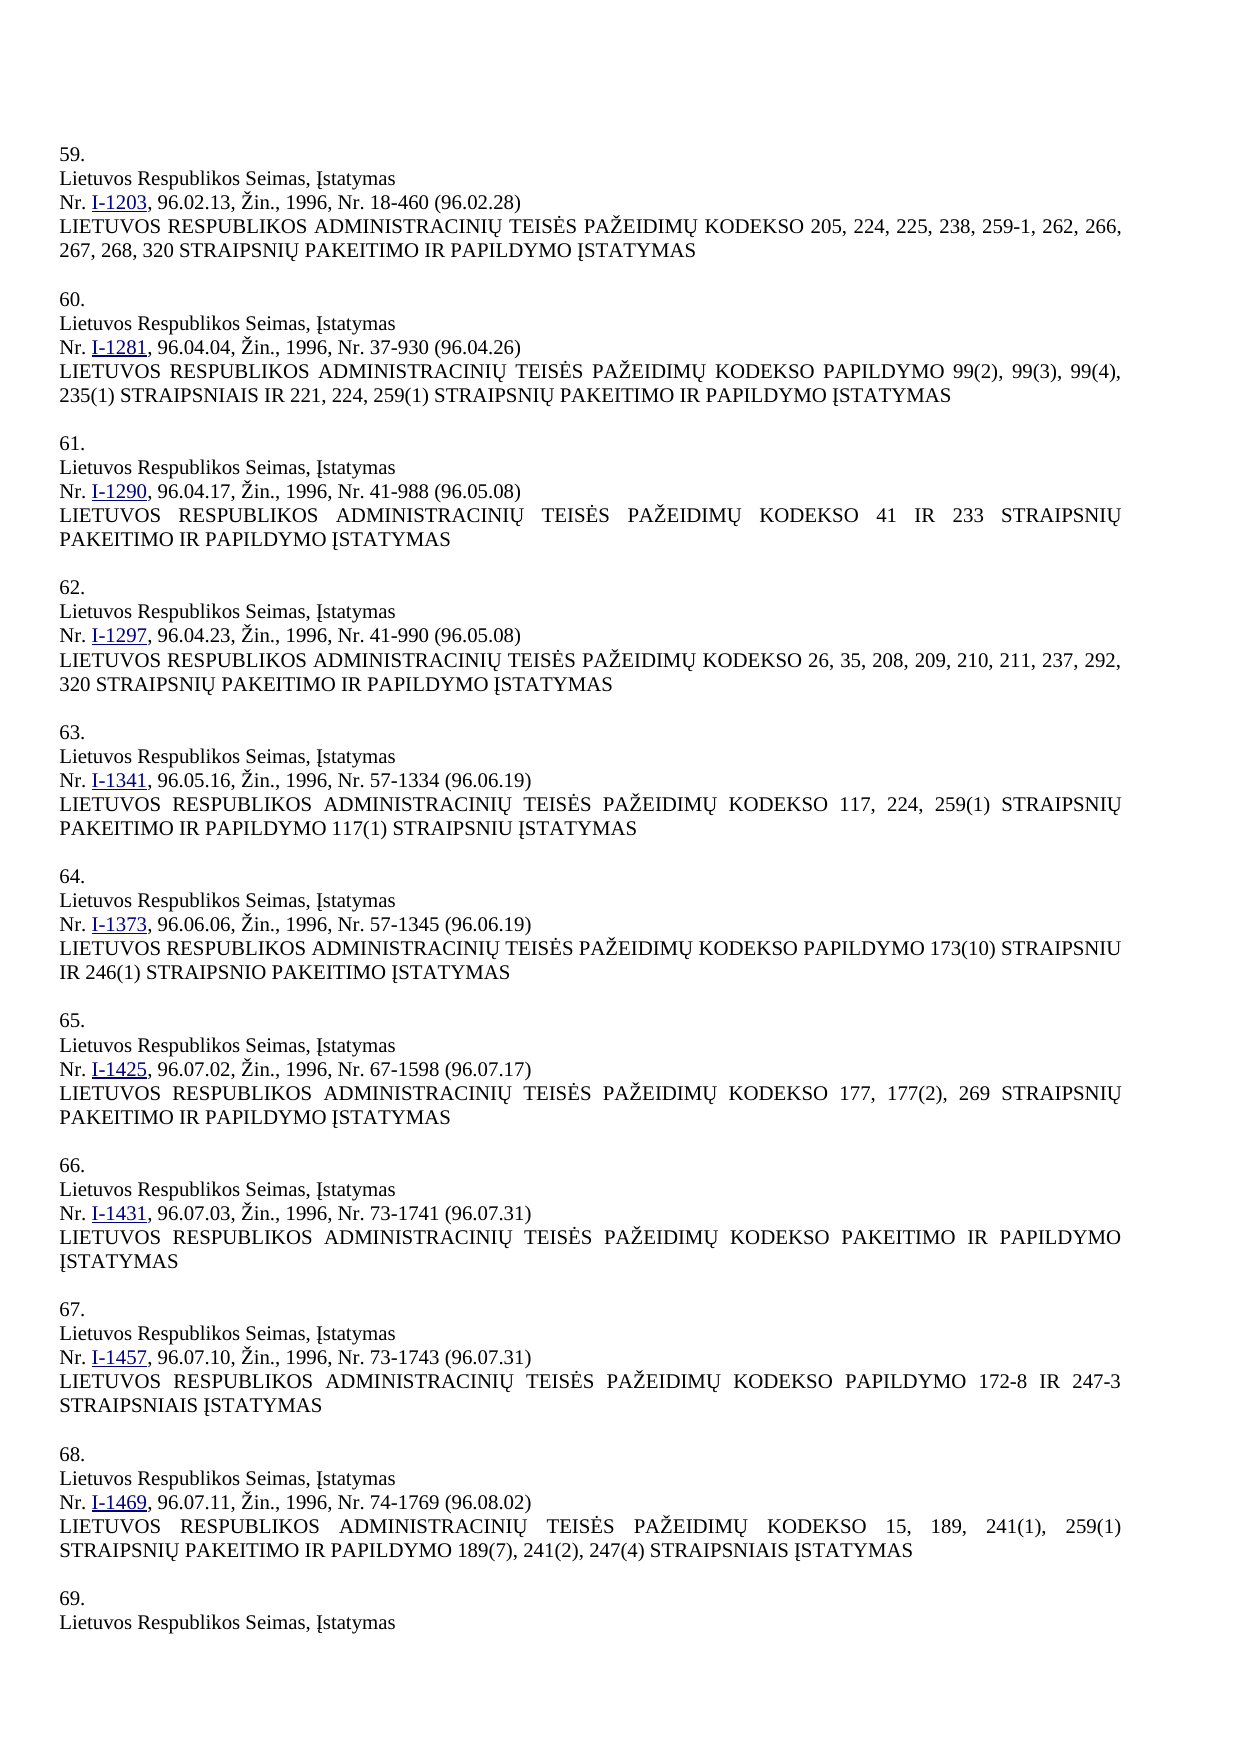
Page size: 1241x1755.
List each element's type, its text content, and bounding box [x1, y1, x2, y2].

text LIETUVOS RESPUBLIKOS ADMINISTRACINIŲ TEISĖS PAŽEIDIMŲ KODEKSO 15, 189, 241(1), 259(1) STRAIPSNIŲ PAKEITIMO IR PAPILDYMO 189(7), 241(2), 247(4) STRAIPSNIAIS ĮSTATYMAS [59, 1514, 1122, 1562]
text Lietuvos Respublikos Seimas, Įstatymas [59, 599, 1122, 623]
text LIETUVOS RESPUBLIKOS ADMINISTRACINIŲ TEISĖS PAŽEIDIMŲ KODEKSO 41 IR 233 STRAIPSNIŲ PAKEITIMO IR PAPILDYMO ĮSTATYMAS [59, 503, 1122, 551]
text Nr. I-1373, 96.06.06, Žin., 1996, Nr. 57-1345 (96.06.19) [59, 912, 1122, 936]
text LIETUVOS RESPUBLIKOS ADMINISTRACINIŲ TEISĖS PAŽEIDIMŲ KODEKSO 205, 224, 225, 238, 259-1, 262, 266, 267, 268, 320 STRAIPSNIŲ PAKEITIMO IR PAPILDYMO ĮSTATYMAS [59, 214, 1122, 262]
text Lietuvos Respublikos Seimas, Įstatymas [59, 744, 1122, 768]
text 67. [59, 1297, 1122, 1321]
text 59. [59, 142, 1122, 166]
text Lietuvos Respublikos Seimas, Įstatymas [59, 1466, 1122, 1490]
text LIETUVOS RESPUBLIKOS ADMINISTRACINIŲ TEISĖS PAŽEIDIMŲ KODEKSO 117, 224, 259(1) STRAIPSNIŲ PAKEITIMO IR PAPILDYMO 117(1) STRAIPSNIU ĮSTATYMAS [59, 792, 1122, 840]
text Nr. I-1425, 96.07.02, Žin., 1996, Nr. 67-1598 (96.07.17) [59, 1057, 1122, 1081]
text Lietuvos Respublikos Seimas, Įstatymas [59, 1610, 1122, 1634]
text Lietuvos Respublikos Seimas, Įstatymas [59, 1177, 1122, 1201]
text LIETUVOS RESPUBLIKOS ADMINISTRACINIŲ TEISĖS PAŽEIDIMŲ KODEKSO PAKEITIMO IR PAPILDYMO ĮSTATYMAS [59, 1225, 1122, 1273]
text Lietuvos Respublikos Seimas, Įstatymas [59, 311, 1122, 335]
text 69. [59, 1586, 1122, 1610]
text Lietuvos Respublikos Seimas, Įstatymas [59, 888, 1122, 912]
text 66. [59, 1153, 1122, 1177]
text LIETUVOS RESPUBLIKOS ADMINISTRACINIŲ TEISĖS PAŽEIDIMŲ KODEKSO PAPILDYMO 173(10) STRAIPSNIU IR 246(1) STRAIPSNIO PAKEITIMO ĮSTATYMAS [59, 936, 1122, 984]
text LIETUVOS RESPUBLIKOS ADMINISTRACINIŲ TEISĖS PAŽEIDIMŲ KODEKSO PAPILDYMO 99(2), 99(3), 99(4), 235(1) STRAIPSNIAIS IR 221, 224, 259(1) STRAIPSNIŲ PAKEITIMO IR PAPILDYMO ĮSTATYMAS [59, 359, 1122, 407]
text Lietuvos Respublikos Seimas, Įstatymas [59, 166, 1122, 190]
text 61. [59, 431, 1122, 455]
text Lietuvos Respublikos Seimas, Įstatymas [59, 1032, 1122, 1057]
text Nr. I-1431, 96.07.03, Žin., 1996, Nr. 73-1741 (96.07.31) [59, 1201, 1122, 1225]
text 63. [59, 720, 1122, 744]
text LIETUVOS RESPUBLIKOS ADMINISTRACINIŲ TEISĖS PAŽEIDIMŲ KODEKSO 177, 177(2), 269 STRAIPSNIŲ PAKEITIMO IR PAPILDYMO ĮSTATYMAS [59, 1081, 1122, 1129]
text Nr. I-1297, 96.04.23, Žin., 1996, Nr. 41-990 (96.05.08) [59, 623, 1122, 647]
text 60. [59, 287, 1122, 311]
text Nr. I-1281, 96.04.04, Žin., 1996, Nr. 37-930 (96.04.26) [59, 335, 1122, 359]
text 62. [59, 575, 1122, 599]
text Nr. I-1341, 96.05.16, Žin., 1996, Nr. 57-1334 (96.06.19) [59, 768, 1122, 792]
text Nr. I-1469, 96.07.11, Žin., 1996, Nr. 74-1769 (96.08.02) [59, 1490, 1122, 1514]
text Lietuvos Respublikos Seimas, Įstatymas [59, 455, 1122, 479]
text LIETUVOS RESPUBLIKOS ADMINISTRACINIŲ TEISĖS PAŽEIDIMŲ KODEKSO 26, 35, 208, 209, 210, 211, 237, 292, 320 STRAIPSNIŲ PAKEITIMO IR PAPILDYMO ĮSTATYMAS [59, 647, 1122, 696]
text Nr. I-1290, 96.04.17, Žin., 1996, Nr. 41-988 (96.05.08) [59, 479, 1122, 503]
text 64. [59, 864, 1122, 888]
text 68. [59, 1442, 1122, 1466]
text LIETUVOS RESPUBLIKOS ADMINISTRACINIŲ TEISĖS PAŽEIDIMŲ KODEKSO PAPILDYMO 172-8 IR 247-3 STRAIPSNIAIS ĮSTATYMAS [59, 1369, 1122, 1417]
text Nr. I-1203, 96.02.13, Žin., 1996, Nr. 18-460 (96.02.28) [59, 190, 1122, 214]
text 65. [59, 1008, 1122, 1032]
text Nr. I-1457, 96.07.10, Žin., 1996, Nr. 73-1743 (96.07.31) [59, 1345, 1122, 1369]
text Lietuvos Respublikos Seimas, Įstatymas [59, 1321, 1122, 1345]
